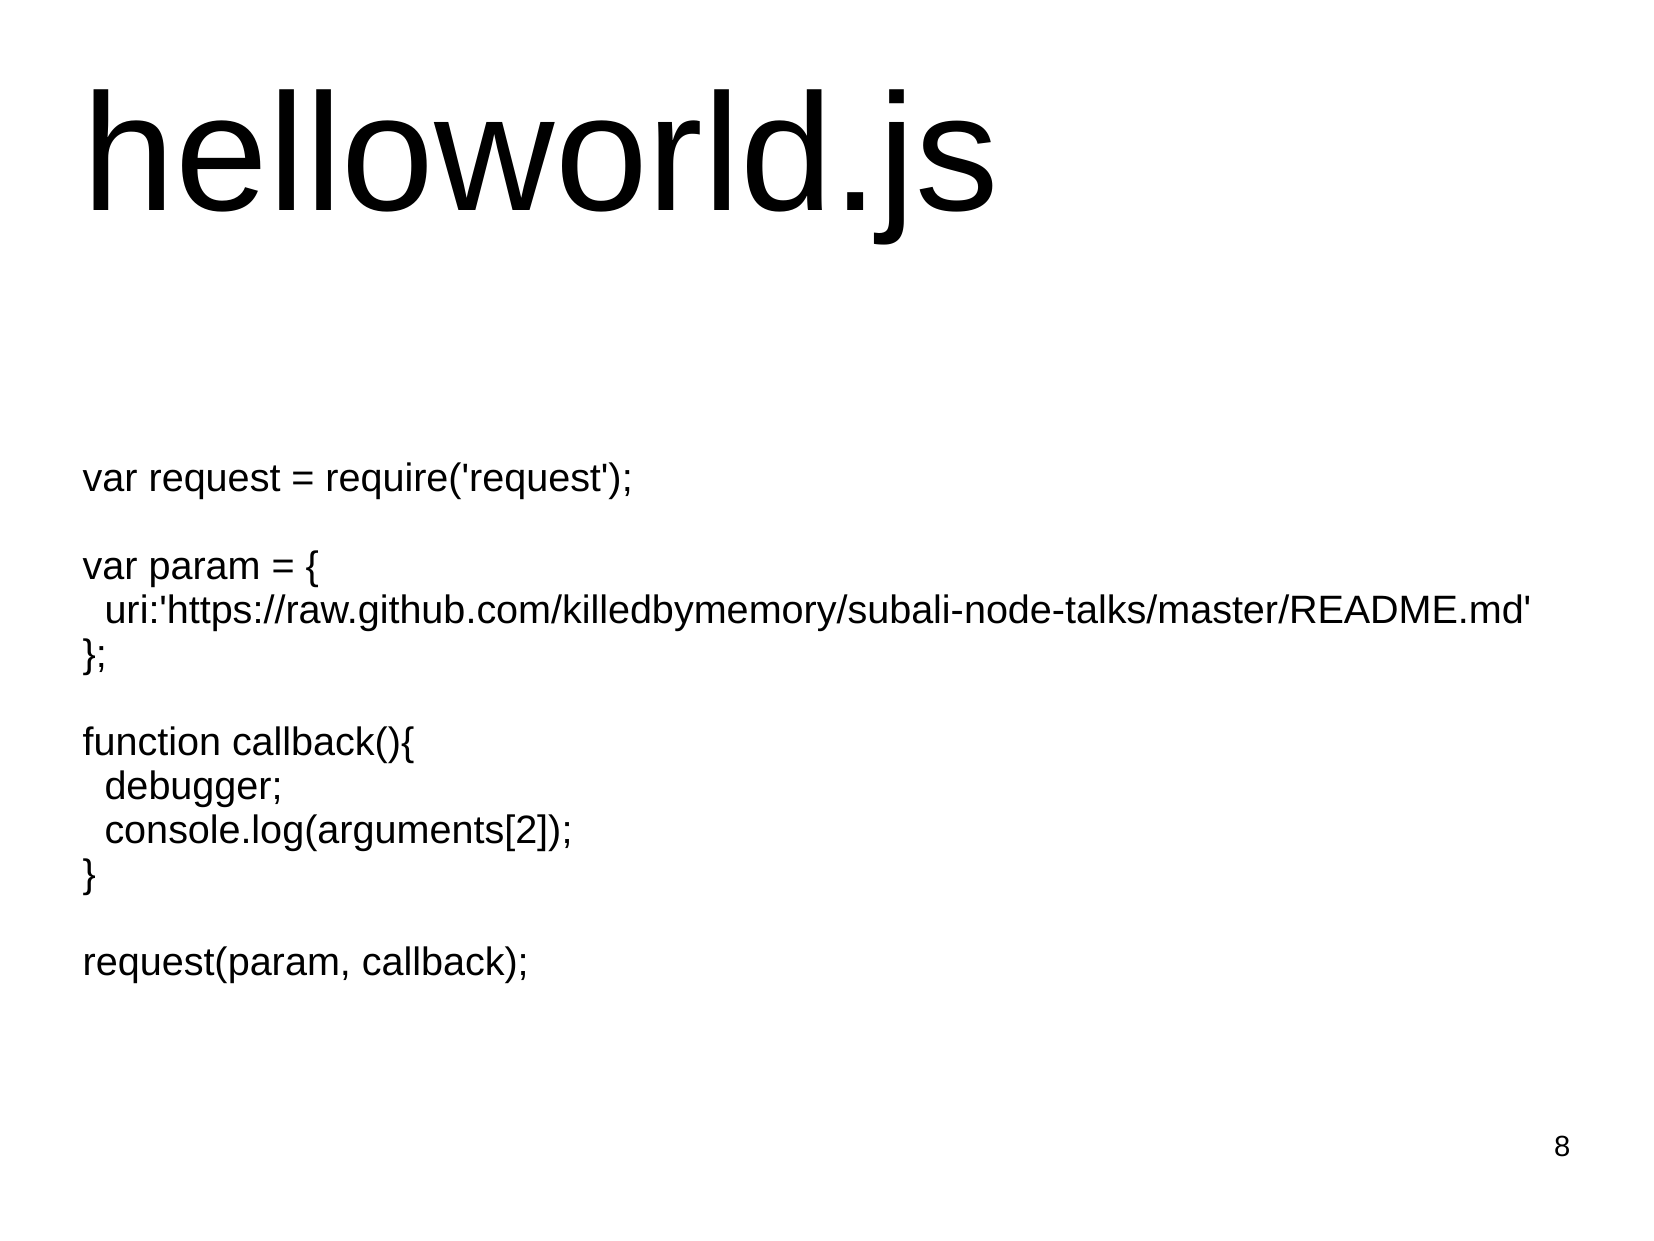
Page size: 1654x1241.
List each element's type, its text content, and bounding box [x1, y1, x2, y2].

subtitle var request = require('request'); var param = { uri:'https://raw.github.com/killedbymemory/subali-node-talks/master/README.md' }; function callback(){ debugger; console.log(arguments[2]); } request(param, callback); [82, 300, 1591, 1141]
title helloworld.js [82, 49, 1571, 257]
